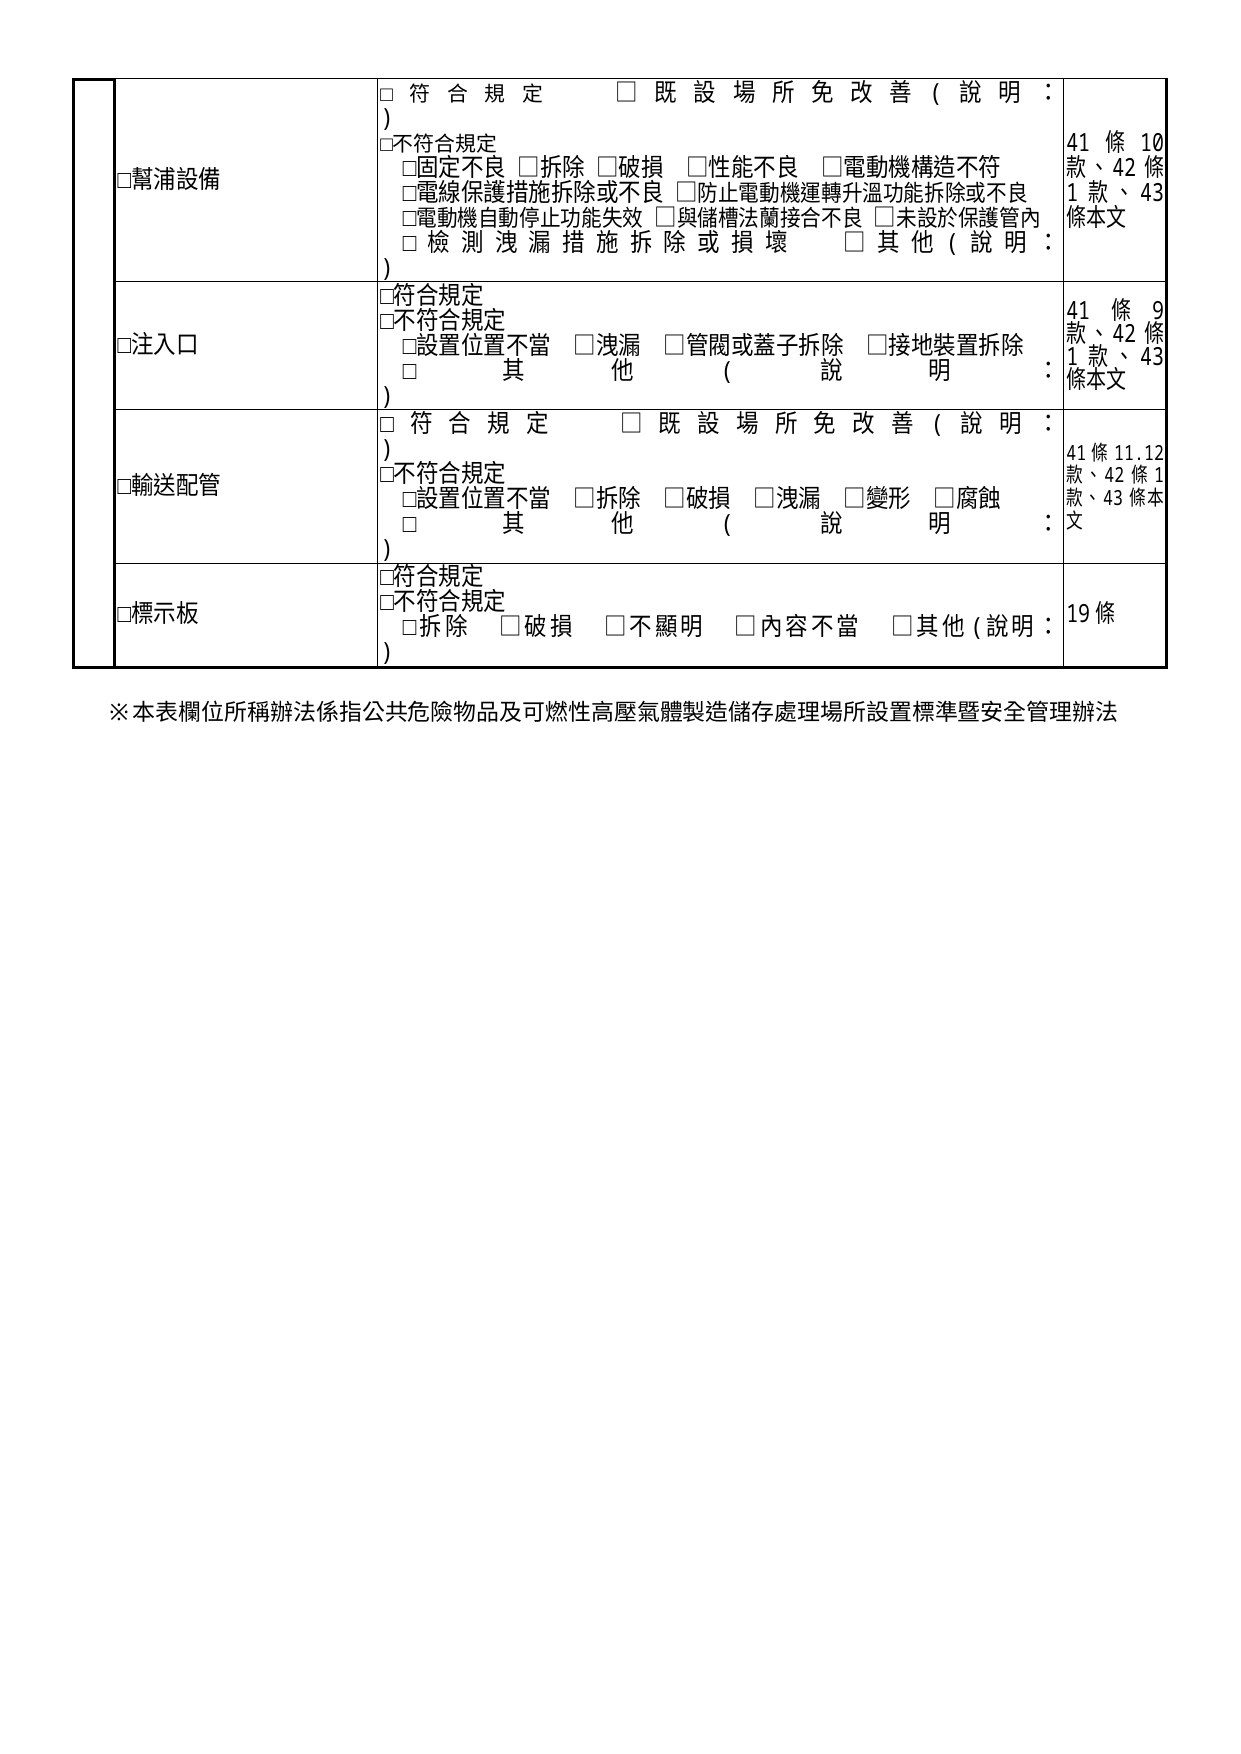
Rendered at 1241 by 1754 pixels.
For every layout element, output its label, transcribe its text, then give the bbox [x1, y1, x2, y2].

table_cell □標示板 [116, 564, 377, 666]
table_cell □注入口 [116, 282, 377, 409]
table_cell 19條 [1064, 564, 1165, 666]
table_cell □符合規定 □既設場所免改善(說明： ) □不符合規定 □固定不良 □拆除 □破損 □性能不良 □電動機構造不符 □電線保護措施拆除或不良 □防止電動機運轉升溫功能拆除或不良 □電動機自動停止功能失效 □與儲槽法蘭接合不良 □未設於保護管內 □檢測洩漏措施拆除或損壞 □其他(說明： ) [378, 79, 1063, 281]
table_cell [75, 81, 113, 666]
text ※本表欄位所稱辦法係指公共危險物品及可燃性高壓氣體製造儲存處理場所設置標準暨安全管理辦法 [105, 669, 1122, 731]
table_cell □符合規定 □既設場所免改善(說明： ) □不符合規定 □設置位置不當 □拆除 □破損 □洩漏 □變形 □腐蝕 □其他(說明： ) [378, 410, 1063, 562]
table_cell □幫浦設備 [116, 79, 377, 281]
table_cell □符合規定 □不符合規定 □拆除 □破損 □不顯明 □內容不當 □其他(說明： ) [378, 564, 1063, 666]
table_cell 41條11.12款、42條1款、43條本文 [1064, 410, 1165, 562]
table_cell □符合規定 □不符合規定 □設置位置不當 □洩漏 □管閥或蓋子拆除 □接地裝置拆除 □其他(說明： ) [378, 282, 1063, 409]
table_cell 41條10款、42條1款、43條本文 [1064, 79, 1165, 281]
table_cell 41條9款、42條1款、43條本文 [1064, 282, 1165, 409]
table_cell □輸送配管 [116, 410, 377, 562]
